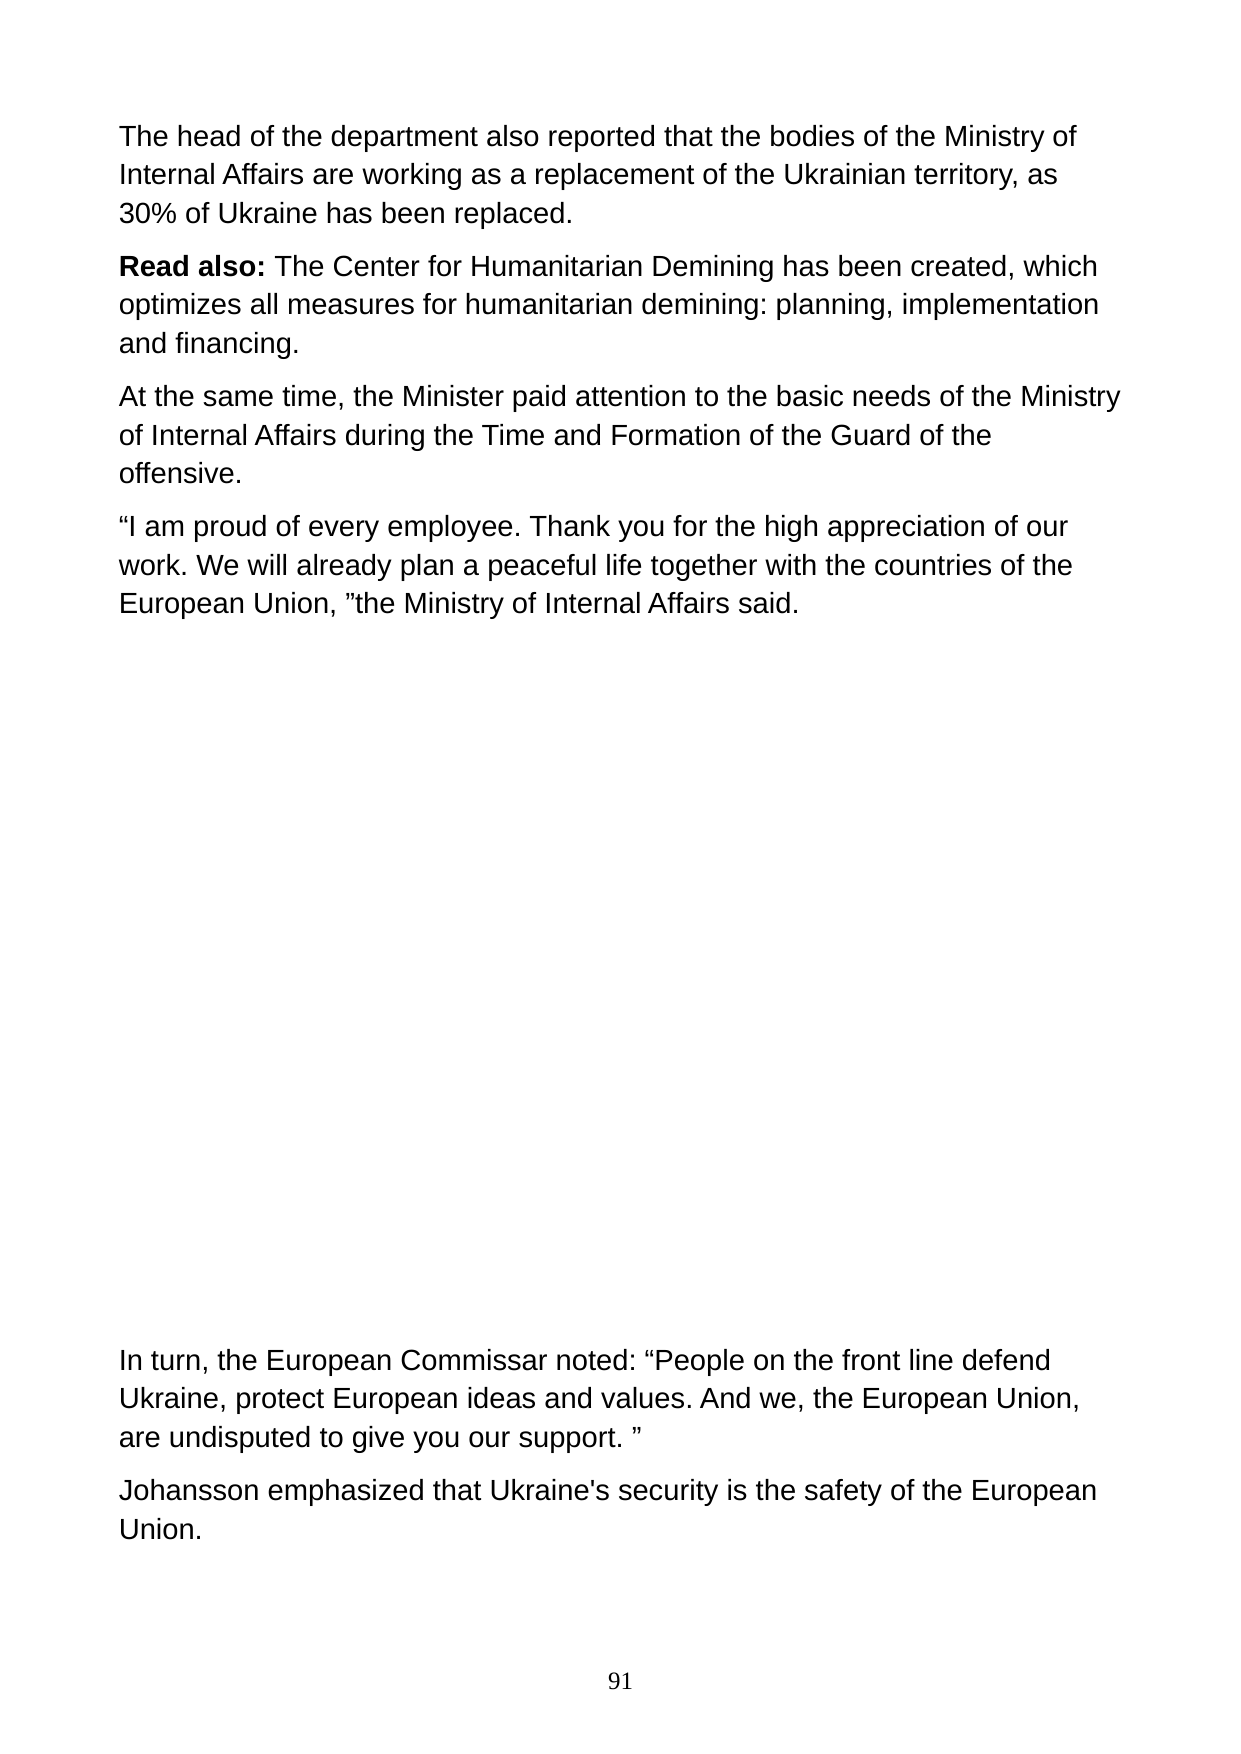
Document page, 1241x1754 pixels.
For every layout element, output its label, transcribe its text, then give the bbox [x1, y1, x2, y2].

text In turn, the European Commissar noted: “People on the front line defend Ukraine, protect European ideas and values. And we, the European Union, are undisputed to give you our support. ” [118, 639, 1122, 1453]
text “I am proud of every employee. Thank you for the high appreciation of our work. We will already plan a peaceful life together with the countries of the European Union, ”the Ministry of Internal Affairs said. [118, 509, 1122, 620]
text Johansson emphasized that Ukraine's security is the safety of the European Union. [118, 1473, 1122, 1545]
text Read also: The Center for Humanitarian Demining has been created, which optimizes all measures for humanitarian demining: planning, implementation and financing. [118, 249, 1122, 359]
text The head of the department also reported that the bodies of the Ministry of Internal Affairs are working as a replacement of the Ukrainian territory, as 30% of Ukraine has been replaced. [118, 118, 1122, 229]
text At the same time, the Minister paid attention to the basic needs of the Ministry of Internal Affairs during the Time and Formation of the Guard of the offensive. [118, 379, 1122, 489]
